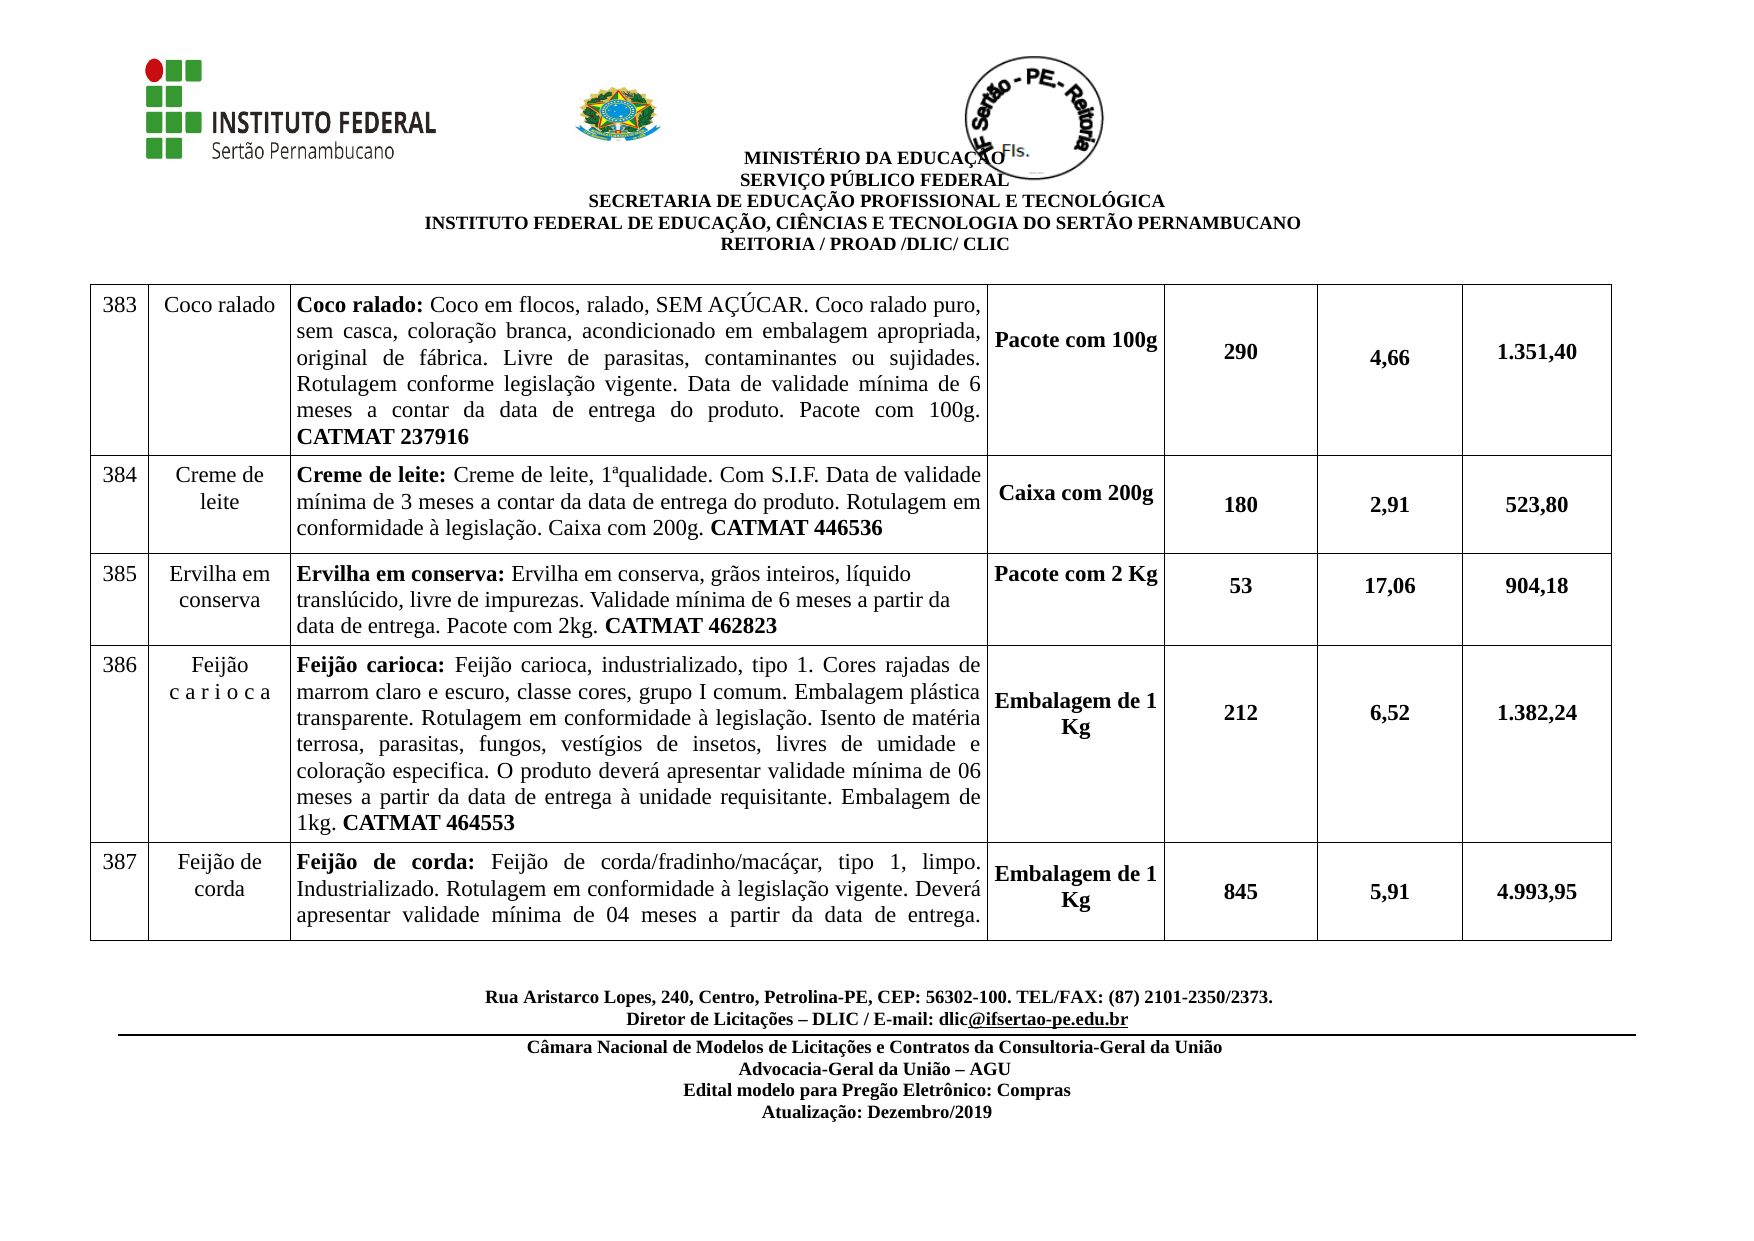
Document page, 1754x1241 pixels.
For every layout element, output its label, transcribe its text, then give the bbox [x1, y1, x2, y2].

table_cell 290 [1165, 285, 1317, 455]
table_cell Creme de leite [149, 456, 290, 553]
table_cell 4,66 [1318, 285, 1462, 455]
table_cell Caixa com 200g [988, 456, 1164, 553]
table_cell Coco ralado: Coco em flocos, ralado, SEM AÇÚCAR. Coco ralado puro, sem casca, coloração branca, acondicionado em embalagem apropriada, original de fábrica. Livre de parasitas, contaminantes ou sujidades. Rotulagem conforme legislação vigente. Data de validade mínima de 6 meses a contar da data de entrega do produto. Pacote com 100g. CATMAT 237916 [291, 285, 987, 455]
table_cell 6,52 [1318, 646, 1462, 842]
picture [957, 45, 1111, 186]
table_cell Coco ralado [149, 285, 290, 455]
table_cell Embalagem de 1 Kg [988, 646, 1164, 842]
table_cell 1.382,24 [1463, 646, 1611, 842]
table_cell Feijão de corda [149, 843, 290, 940]
table_cell Pacote com 100g [988, 285, 1164, 455]
table_cell Ervilha em conserva: Ervilha em conserva, grãos inteiros, líquido translúcido, livre de impurezas. Validade mínima de 6 meses a partir da data de entrega. Pacote com 2kg. CATMAT 462823 [291, 554, 987, 644]
table_cell 385 [91, 554, 148, 644]
table_cell 212 [1165, 646, 1317, 842]
picture [145, 58, 435, 159]
table_cell Feijão carioca: Feijão carioca, industrializado, tipo 1. Cores rajadas de marrom claro e escuro, classe cores, grupo I comum. Embalagem plástica transparente. Rotulagem em conformidade à legislação. Isento de matéria terrosa, parasitas, fungos, vestígios de insetos, livres de umidade e coloração especifica. O produto deverá apresentar validade mínima de 06 meses a partir da data de entrega à unidade requisitante. Embalagem de 1kg. CATMAT 464553 [291, 646, 987, 842]
table_cell Pacote com 2 Kg [988, 554, 1164, 644]
table_cell 383 [91, 285, 148, 455]
picture [575, 87, 661, 141]
table_cell Feijão de corda: Feijão de corda/fradinho/macáçar, tipo 1, limpo. Industrializado. Rotulagem em conformidade à legislação vigente. Deverá apresentar validade mínima de 04 meses a partir da data de entrega. [291, 843, 987, 940]
table_cell 2,91 [1318, 456, 1462, 553]
table_cell 5,91 [1318, 843, 1462, 940]
table_cell 17,06 [1318, 554, 1462, 644]
table_cell Creme de leite: Creme de leite, 1ªqualidade. Com S.I.F. Data de validade mínima de 3 meses a contar da data de entrega do produto. Rotulagem em conformidade à legislação. Caixa com 200g. CATMAT 446536 [291, 456, 987, 553]
table_cell Ervilha em conserva [149, 554, 290, 644]
table_cell 1.351,40 [1463, 285, 1611, 455]
table_cell 386 [91, 646, 148, 842]
table_cell 4.993,95 [1463, 843, 1611, 940]
table_cell 523,80 [1463, 456, 1611, 553]
table_cell 845 [1165, 843, 1317, 940]
table_cell 904,18 [1463, 554, 1611, 644]
table_cell Embalagem de 1 Kg [988, 843, 1164, 940]
table_cell 180 [1165, 456, 1317, 553]
table_cell 387 [91, 843, 148, 940]
table_cell 53 [1165, 554, 1317, 644]
table_cell Feijão carioca [149, 646, 290, 842]
table_cell 384 [91, 456, 148, 553]
